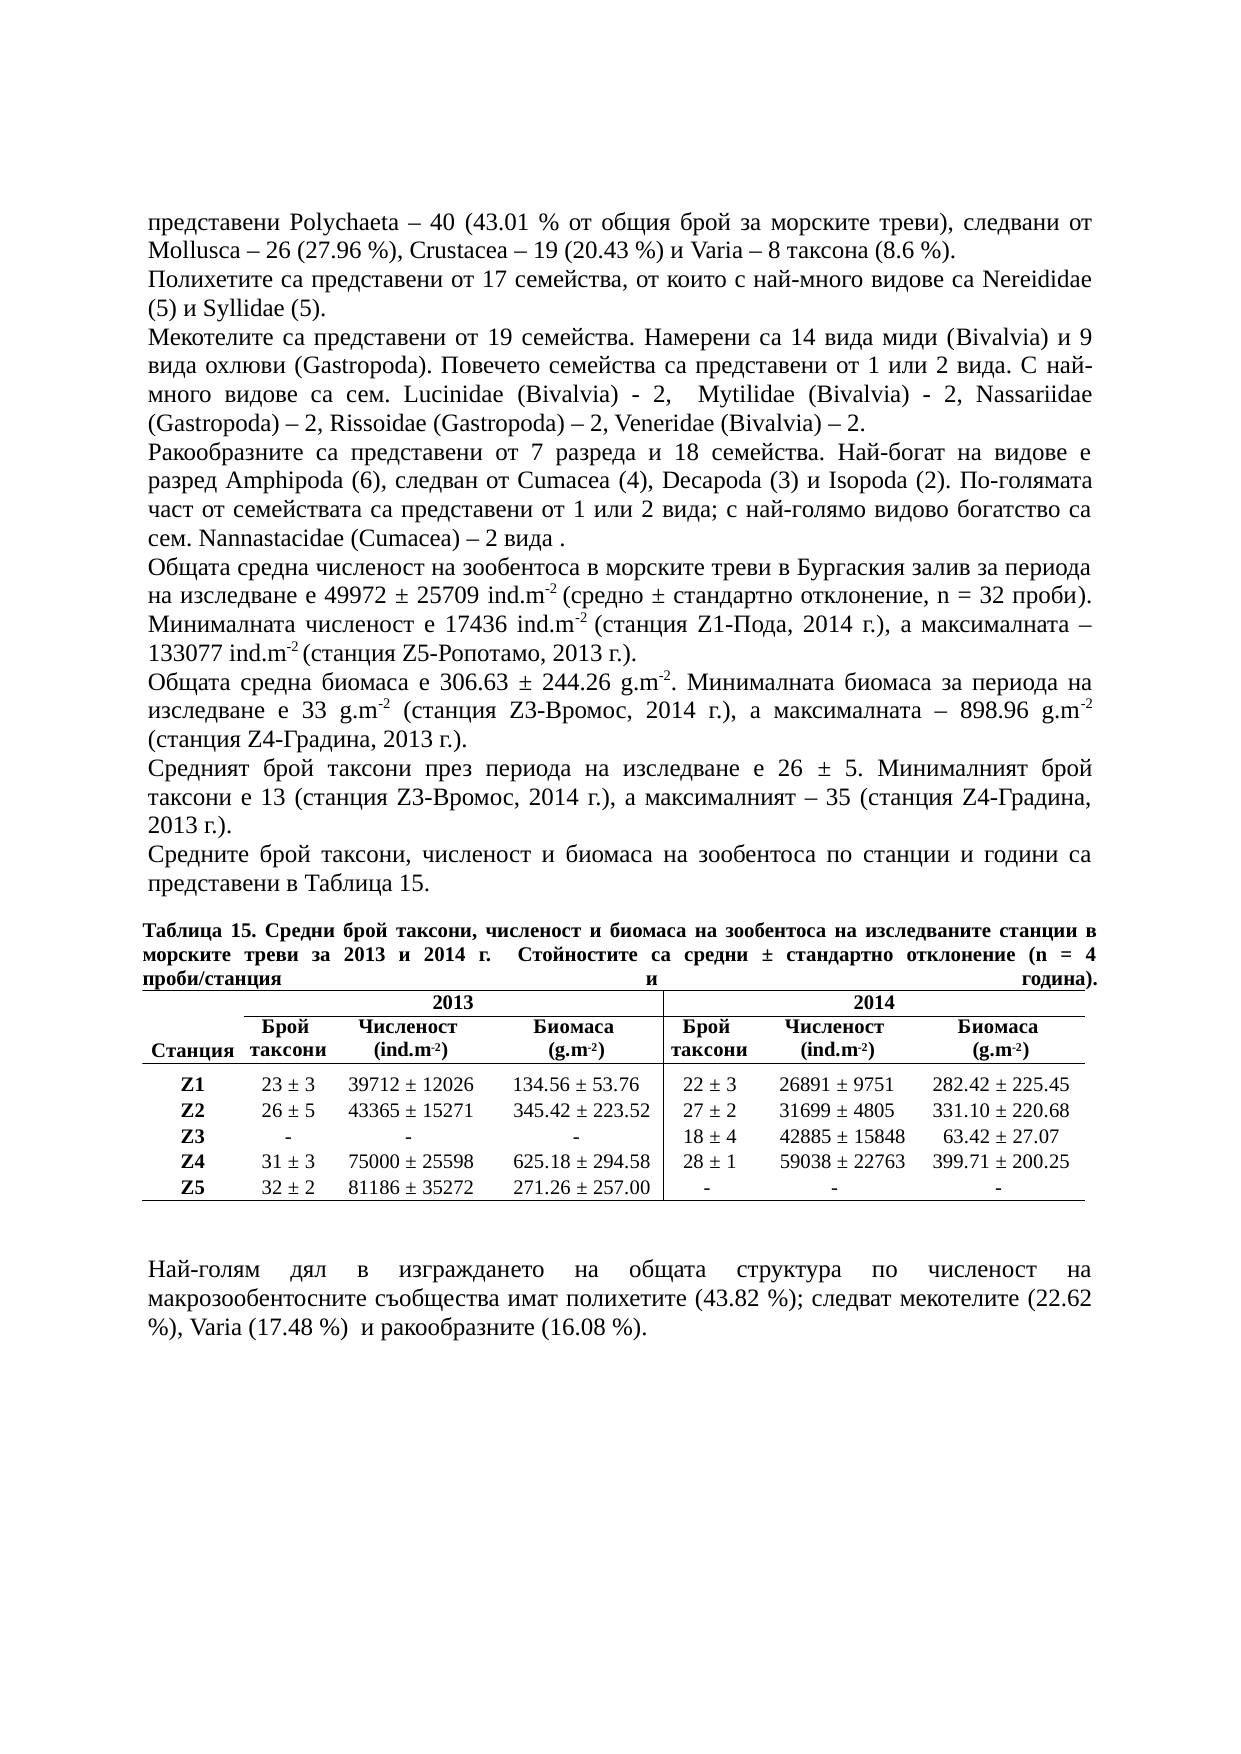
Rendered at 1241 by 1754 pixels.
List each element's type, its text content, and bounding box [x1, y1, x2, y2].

text представени Polychaeta – 40 (43.01 % от общия брой за морските треви), следвани от Mollusca – 26 (27.96 %), Crustacea – 19 (20.43 %) и Varia – 8 таксона (8.6 %). [148, 207, 1093, 264]
text Мекотелите са представени от 19 семейства. Намерени са 14 вида миди (Bivalvia) и 9 вида охлюви (Gastropoda). Повечето семейства са представени от 1 или 2 вида. С най-много видове са сем. Lucinidae (Bivalvia) - 2, Mytilidae (Bivalvia) - 2, Nassariidae (Gastropoda) – 2, Rissoidae (Gastropoda) – 2, Veneridae (Bivalvia) – 2. [148, 322, 1093, 437]
text Полихетите са представени от 17 семейства, от които с най-много видове са Nereididae (5) и Syllidae (5). [148, 264, 1093, 322]
text Ракообразните са представени от 7 разреда и 18 семейства. Най-богат на видове е разред Amphipoda (6), следван от Cumacea (4), Decapoda (3) и Isopoda (2). По-голямата част от семействата са представени от 1 или 2 вида; с най-голямо видово богатство са сем. Nannastacidae (Cumacea) – 2 вида . [148, 437, 1093, 552]
text Общата средна биомаса е 306.63 ± 244.26 g.m-2. Минималната биомаса за периода на изследване е 33 g.m-2 (станция Z3-Вромос, 2014 г.), а максималната – 898.96 g.m-2 (станция Z4-Градина, 2013 г.). [148, 667, 1093, 753]
text Средните брой таксони, численост и биомаса на зообентоса по станции и години са представени в Таблица 15. [148, 839, 1093, 897]
text Средният брой таксони през периода на изследване е 26 ± 5. Минималният брой таксони е 13 (станция Z3-Вромос, 2014 г.), а максималният – 35 (станция Z4-Градина, 2013 г.). [148, 753, 1093, 839]
text Таблица 15. Средни брой таксони, численост и биомаса на зообентоса на изследваните станции в морските треви за 2013 и 2014 г. Стойностите са средни ± стандартно отклонение (n = 4 проби/станция и година). [142, 918, 1098, 1203]
text Общата средна численост на зообентоса в морските треви в Бургаския залив за периода на изследване е 49972 ± 25709 ind.m-2 (средно ± стандартно отклонение, n = 32 проби). Минималната численост е 17436 ind.m-2 (станция Z1-Пода, 2014 г.), а максималната – 133077 ind.m-2 (станция Z5-Ропотамо, 2013 г.). [148, 552, 1093, 667]
text Най-голям дял в изграждането на общата структура по численост на макрозообентосните съобщества имат полихетите (43.82 %); следват мекотелите (22.62 %), Varia (17.48 %) и ракообразните (16.08 %). [148, 1254, 1093, 1341]
